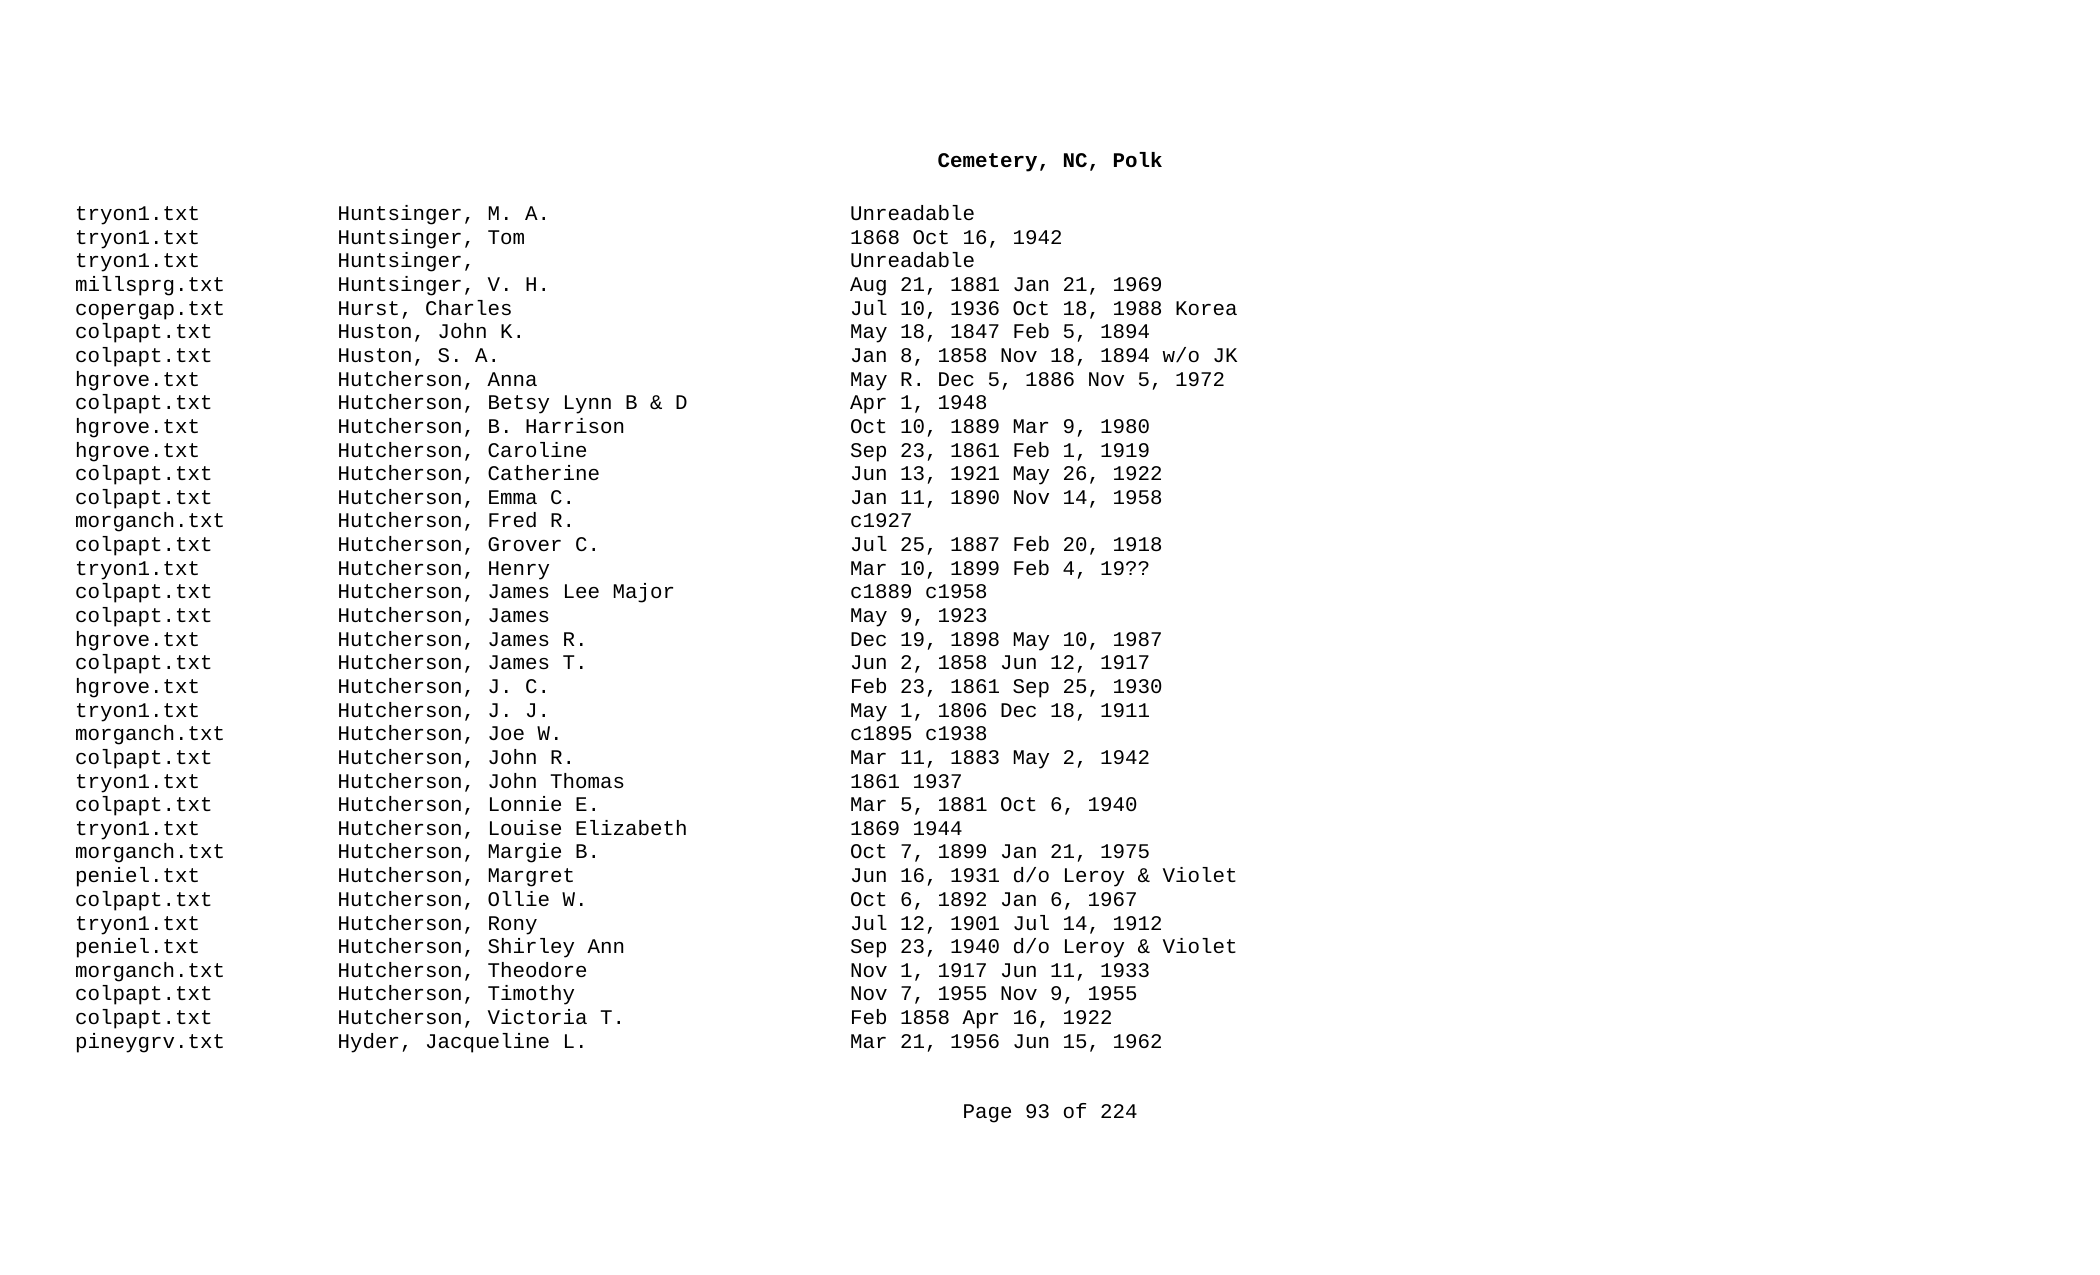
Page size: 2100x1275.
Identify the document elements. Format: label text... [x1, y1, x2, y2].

text tryon1.txt Huntsinger, Unreadable [75, 250, 2025, 274]
text colpapt.txt Huston, John K. May 18, 1847 Feb 5, 1894 [75, 321, 2025, 345]
text colpapt.txt Hutcherson, Lonnie E. Mar 5, 1881 Oct 6, 1940 [75, 794, 2025, 818]
text millsprg.txt Huntsinger, V. H. Aug 21, 1881 Jan 21, 1969 [75, 274, 2025, 298]
text hgrove.txt Hutcherson, Anna May R. Dec 5, 1886 Nov 5, 1972 [75, 369, 2025, 392]
text hgrove.txt Hutcherson, James R. Dec 19, 1898 May 10, 1987 [75, 629, 2025, 652]
text morganch.txt Hutcherson, Joe W. c1895 c1938 [75, 723, 2025, 747]
text tryon1.txt Hutcherson, Louise Elizabeth 1869 1944 [75, 818, 2025, 842]
text morganch.txt Hutcherson, Fred R. c1927 [75, 511, 2025, 534]
text peniel.txt Hutcherson, Margret Jun 16, 1931 d/o Leroy & Violet [75, 865, 2025, 889]
text colpapt.txt Hutcherson, James Lee Major c1889 c1958 [75, 581, 2025, 605]
text colpapt.txt Hutcherson, Victoria T. Feb 1858 Apr 16, 1922 [75, 1007, 2025, 1031]
text peniel.txt Hutcherson, Shirley Ann Sep 23, 1940 d/o Leroy & Violet [75, 936, 2025, 960]
text morganch.txt Hutcherson, Theodore Nov 1, 1917 Jun 11, 1933 [75, 960, 2025, 983]
text tryon1.txt Hutcherson, Henry Mar 10, 1899 Feb 4, 19?? [75, 558, 2025, 581]
text colpapt.txt Hutcherson, Timothy Nov 7, 1955 Nov 9, 1955 [75, 983, 2025, 1007]
text colpapt.txt Hutcherson, Grover C. Jul 25, 1887 Feb 20, 1918 [75, 534, 2025, 558]
text colpapt.txt Hutcherson, Ollie W. Oct 6, 1892 Jan 6, 1967 [75, 889, 2025, 912]
text colpapt.txt Hutcherson, Catherine Jun 13, 1921 May 26, 1922 [75, 463, 2025, 487]
text colpapt.txt Hutcherson, James T. Jun 2, 1858 Jun 12, 1917 [75, 652, 2025, 676]
text colpapt.txt Hutcherson, Betsy Lynn B & D Apr 1, 1948 [75, 392, 2025, 416]
text tryon1.txt Hutcherson, Rony Jul 12, 1901 Jul 14, 1912 [75, 912, 2025, 936]
text colpapt.txt Hutcherson, James May 9, 1923 [75, 605, 2025, 629]
text pineygrv.txt Hyder, Jacqueline L. Mar 21, 1956 Jun 15, 1962 [75, 1031, 2025, 1054]
text tryon1.txt Hutcherson, John Thomas 1861 1937 [75, 771, 2025, 794]
text copergap.txt Hurst, Charles Jul 10, 1936 Oct 18, 1988 Korea [75, 298, 2025, 321]
text tryon1.txt Hutcherson, J. J. May 1, 1806 Dec 18, 1911 [75, 700, 2025, 723]
text tryon1.txt Huntsinger, M. A. Unreadable [75, 203, 2025, 227]
text morganch.txt Hutcherson, Margie B. Oct 7, 1899 Jan 21, 1975 [75, 842, 2025, 865]
text colpapt.txt Hutcherson, Emma C. Jan 11, 1890 Nov 14, 1958 [75, 487, 2025, 511]
text colpapt.txt Hutcherson, John R. Mar 11, 1883 May 2, 1942 [75, 747, 2025, 771]
text hgrove.txt Hutcherson, Caroline Sep 23, 1861 Feb 1, 1919 [75, 439, 2025, 463]
text hgrove.txt Hutcherson, J. C. Feb 23, 1861 Sep 25, 1930 [75, 676, 2025, 700]
text colpapt.txt Huston, S. A. Jan 8, 1858 Nov 18, 1894 w/o JK [75, 345, 2025, 369]
text hgrove.txt Hutcherson, B. Harrison Oct 10, 1889 Mar 9, 1980 [75, 416, 2025, 439]
text tryon1.txt Huntsinger, Tom 1868 Oct 16, 1942 [75, 227, 2025, 250]
